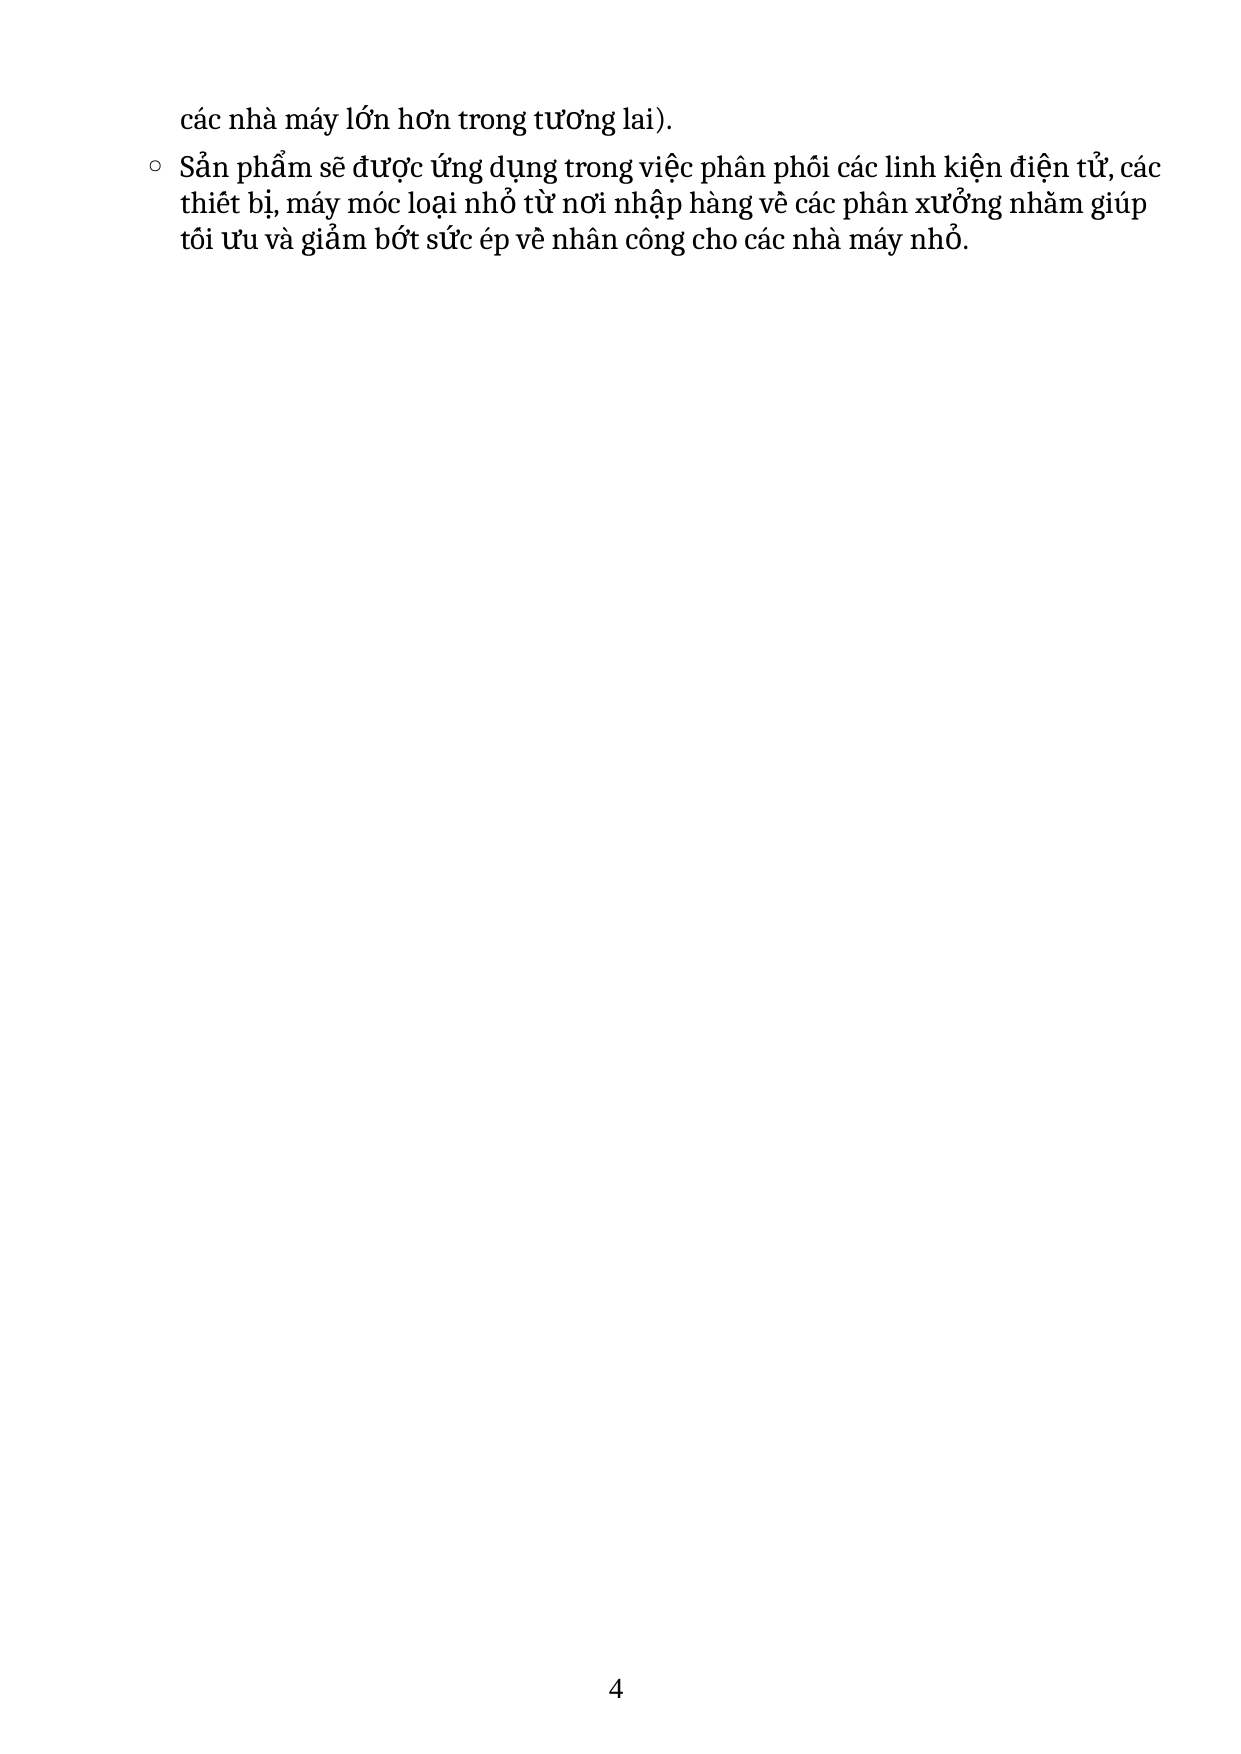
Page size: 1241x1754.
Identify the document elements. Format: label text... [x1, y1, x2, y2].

list các nhà máy lớn hơn trong tương lai). [143, 101, 1164, 137]
list Sản phẩm sẽ được ứng dụng trong việc phân phối các linh kiện điện tử, các thiết bị, máy móc loại nhỏ từ nơi nhập hàng về các phân xưởng nhằm giúp tối ưu và giảm bớt sức ép về nhân công cho các nhà máy nhỏ. [143, 150, 1164, 257]
